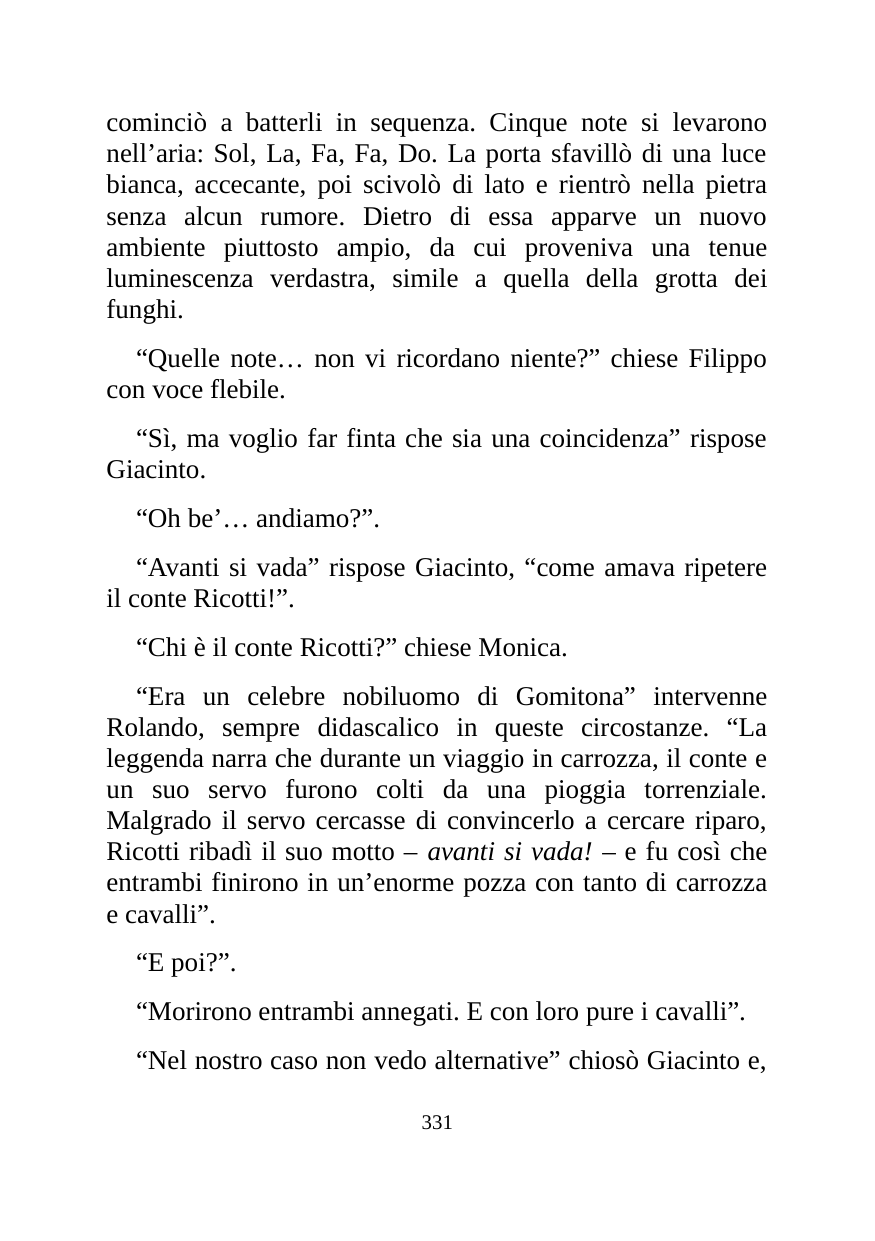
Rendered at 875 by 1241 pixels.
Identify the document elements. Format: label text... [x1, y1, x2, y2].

text “Nel nostro caso non vedo alternative” chiosò Giacinto e, [106, 1044, 768, 1075]
text “E poi?”. [106, 947, 768, 978]
text “Sì, ma voglio far finta che sia una coincidenza” rispose Giacinto. [106, 422, 768, 484]
text “Morirono entrambi annegati. E con loro pure i cavalli”. [106, 995, 768, 1027]
text “Oh be’… andiamo?”. [106, 502, 768, 533]
text cominciò a batterli in sequenza. Cinque note si levarono nell’aria: Sol, La, Fa, Fa, Do. La porta sfavillò di una luce bianca, accecante, poi scivolò di lato e rientrò nella pietra senza alcun rumore. Dietro di essa apparve un nuovo ambiente piuttosto ampio, da cui proveniva una tenue luminescenza verdastra, simile a quella della grotta dei funghi. [106, 106, 768, 324]
text “Quelle note… non vi ricordano niente?” chiese Filippo con voce flebile. [106, 342, 768, 404]
text “Chi è il conte Ricotti?” chiese Monica. [106, 631, 768, 662]
text “Era un celebre nobiluomo di Gomitona” intervenne Rolando, sempre didascalico in queste circostanze. “La leggenda narra che durante un viaggio in carrozza, il conte e un suo servo furono colti da una pioggia torrenziale. Malgrado il servo cercasse di convincerlo a cercare riparo, Ricotti ribadì il suo motto – avanti si vada! – e fu così che entrambi finirono in un’enorme pozza con tanto di carrozza e cavalli”. [106, 680, 768, 929]
text “Avanti si vada” rispose Giacinto, “come amava ripetere il conte Ricotti!”. [106, 551, 768, 613]
